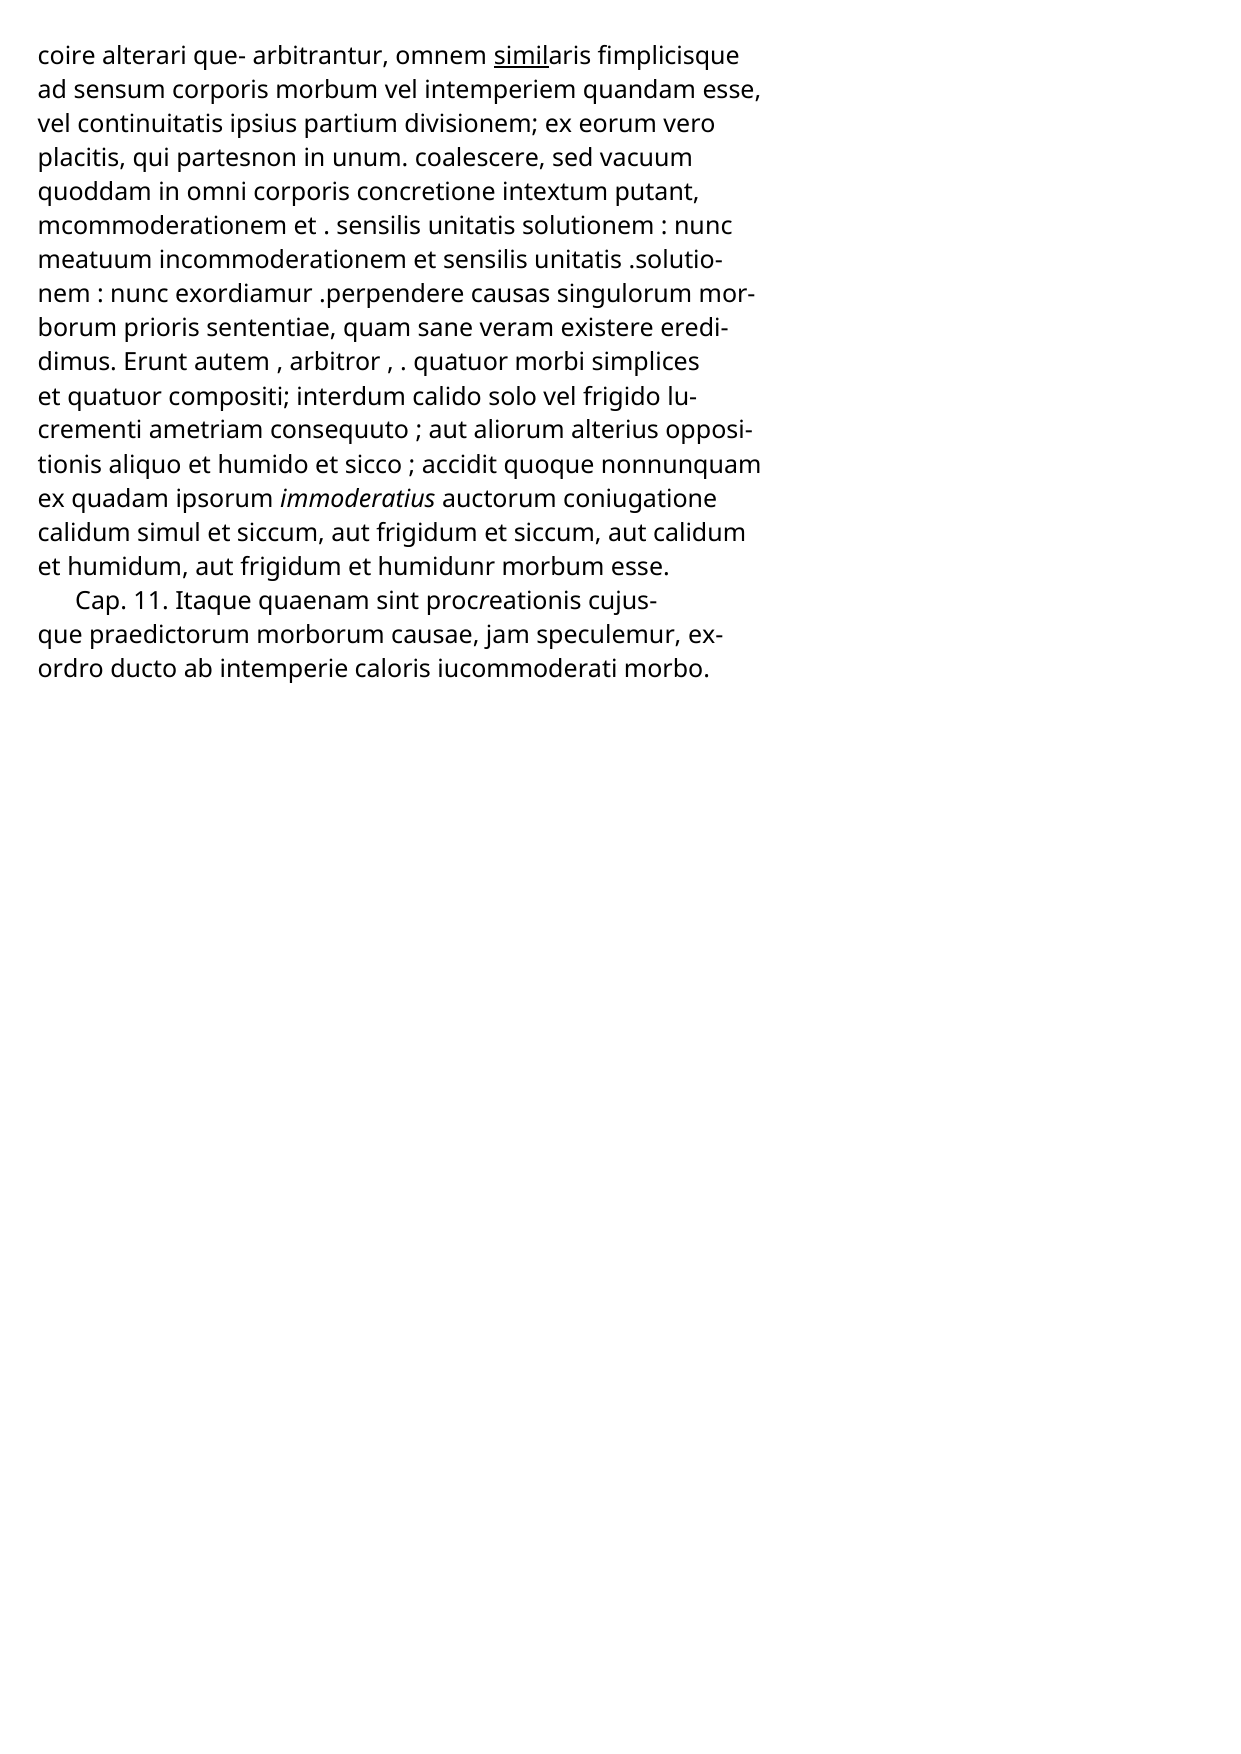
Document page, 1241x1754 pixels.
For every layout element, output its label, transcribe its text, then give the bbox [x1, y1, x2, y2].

text coire alterari que- arbitrantur, omnem similaris fimplicisque ad sensum corporis morbum vel intemperiem quandam esse, vel continuitatis ipsius partium divisionem; ex eorum vero placitis, qui partesnon in unum. coalescere, sed vacuum quoddam in omni corporis concretione intextum putant, mcommoderationem et . sensilis unitatis solutionem : nunc meatuum incommoderationem et sensilis unitatis .solutio- nem : nunc exordiamur .perpendere causas singulorum mor- borum prioris sententiae, quam sane veram existere eredi- dimus. Erunt autem , arbitror , . quatuor morbi simplices et quatuor compositi; interdum calido solo vel frigido lu- crementi ametriam consequuto ; aut aliorum alterius opposi- tionis aliquo et humido et sicco ; accidit quoque nonnunquam ex quadam ipsorum immoderatius auctorum coniugatione calidum simul et siccum, aut frigidum et siccum, aut calidum et humidum, aut frigidum et humidunr morbum esse. [37, 37, 1203, 582]
text Cap. 11. Itaque quaenam sint procreationis cujus- que praedictorum morborum causae, jam speculemur, ex- ordro ducto ab intemperie caloris iucommoderati morbo. [37, 582, 1203, 685]
